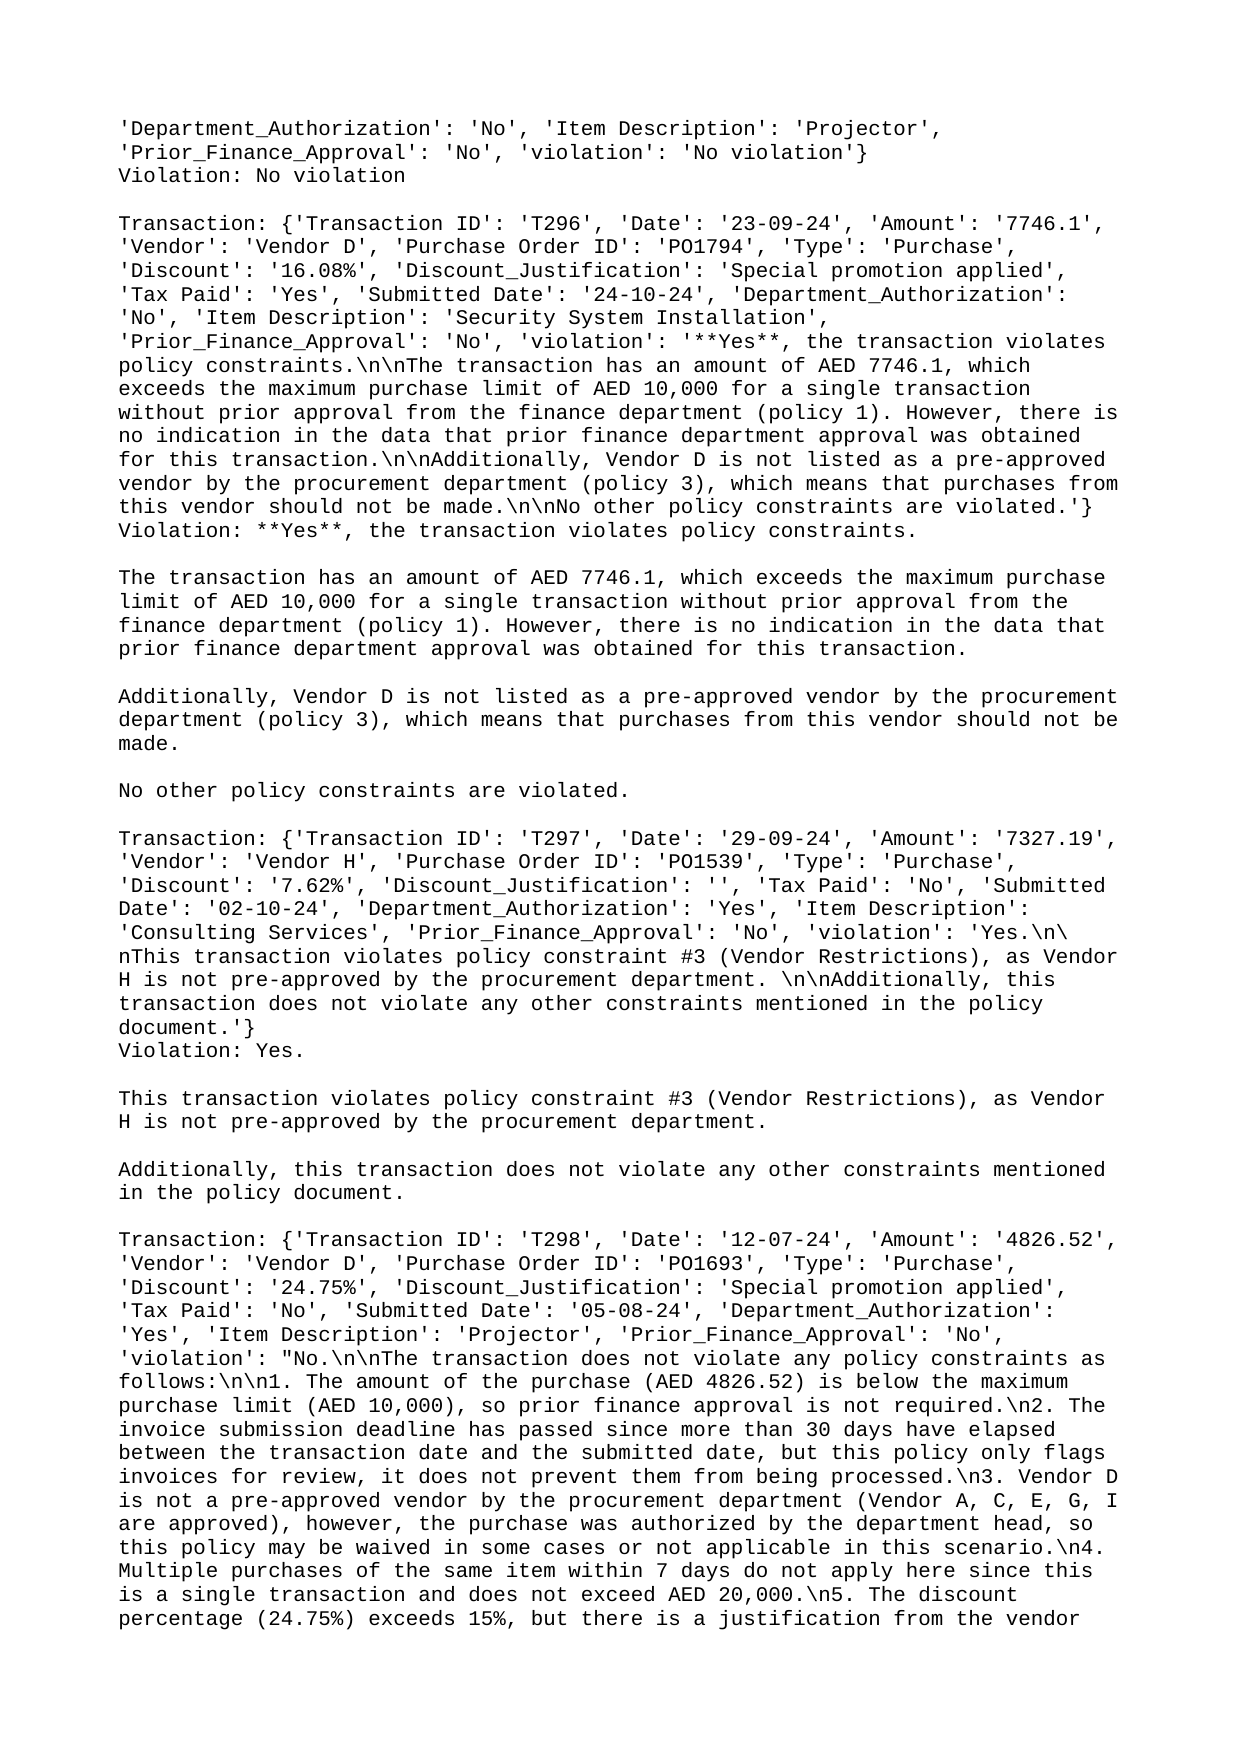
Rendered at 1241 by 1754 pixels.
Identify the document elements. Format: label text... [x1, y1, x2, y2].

text Additionally, Vendor D is not listed as a pre-approved vendor by the procurement department (policy 3), which means that purchases from this vendor should not be made. [118, 686, 1122, 757]
text 'Department_Authorization': 'No', 'Item Description': 'Projector', 'Prior_Finance_Approval': 'No', 'violation': 'No violation'} [118, 118, 1122, 165]
text The transaction has an amount of AED 7746.1, which exceeds the maximum purchase limit of AED 10,000 for a single transaction without prior approval from the finance department (policy 1). However, there is no indication in the data that prior finance department approval was obtained for this transaction. [118, 567, 1122, 662]
text Additionally, this transaction does not violate any other constraints mentioned in the policy document. [118, 1158, 1122, 1206]
text Violation: No violation [118, 165, 1122, 189]
text Transaction: {'Transaction ID': 'T297', 'Date': '29-09-24', 'Amount': '7327.19', 'Vendor': 'Vendor H', 'Purchase Order ID': 'PO1539', 'Type': 'Purchase', 'Discount': '7.62%', 'Discount_Justification': '', 'Tax Paid': 'No', 'Submitted Date': '02-10-24', 'Department_Authorization': 'Yes', 'Item Description': 'Consulting Services', 'Prior_Finance_Approval': 'No', 'violation': 'Yes.\n\nThis transaction violates policy constraint #3 (Vendor Restrictions), as Vendor H is not pre-approved by the procurement department. \n\nAdditionally, this transaction does not violate any other constraints mentioned in the policy document.'} [118, 827, 1122, 1040]
text This transaction violates policy constraint #3 (Vendor Restrictions), as Vendor H is not pre-approved by the procurement department. [118, 1088, 1122, 1135]
text Transaction: {'Transaction ID': 'T298', 'Date': '12-07-24', 'Amount': '4826.52', 'Vendor': 'Vendor D', 'Purchase Order ID': 'PO1693', 'Type': 'Purchase', 'Discount': '24.75%', 'Discount_Justification': 'Special promotion applied', 'Tax Paid': 'No', 'Submitted Date': '05-08-24', 'Department_Authorization': 'Yes', 'Item Description': 'Projector', 'Prior_Finance_Approval': 'No', 'violation': "No.\n\nThe transaction does not violate any policy constraints as follows:\n\n1. The amount of the purchase (AED 4826.52) is below the maximum purchase limit (AED 10,000), so prior finance approval is not required.\n2. The invoice submission deadline has passed since more than 30 days have elapsed between the transaction date and the submitted date, but this policy only flags invoices for review, it does not prevent them from being processed.\n3. Vendor D is not a pre-approved vendor by the procurement department (Vendor A, C, E, G, I are approved), however, the purchase was authorized by the department head, so this policy may be waived in some cases or not applicable in this scenario.\n4. Multiple purchases of the same item within 7 days do not apply here since this is a single transaction and does not exceed AED 20,000.\n5. The discount percentage (24.75%) exceeds 15%, but there is a justification from the vendor [118, 1229, 1122, 1631]
text No other policy constraints are violated. [118, 780, 1122, 804]
text Violation: Yes. [118, 1040, 1122, 1064]
text Transaction: {'Transaction ID': 'T296', 'Date': '23-09-24', 'Amount': '7746.1', 'Vendor': 'Vendor D', 'Purchase Order ID': 'PO1794', 'Type': 'Purchase', 'Discount': '16.08%', 'Discount_Justification': 'Special promotion applied', 'Tax Paid': 'Yes', 'Submitted Date': '24-10-24', 'Department_Authorization': 'No', 'Item Description': 'Security System Installation', 'Prior_Finance_Approval': 'No', 'violation': '**Yes**, the transaction violates policy constraints.\n\nThe transaction has an amount of AED 7746.1, which exceeds the maximum purchase limit of AED 10,000 for a single transaction without prior approval from the finance department (policy 1). However, there is no indication in the data that prior finance department approval was obtained for this transaction.\n\nAdditionally, Vendor D is not listed as a pre-approved vendor by the procurement department (policy 3), which means that purchases from this vendor should not be made.\n\nNo other policy constraints are violated.'} [118, 213, 1122, 520]
text Violation: **Yes**, the transaction violates policy constraints. [118, 520, 1122, 544]
